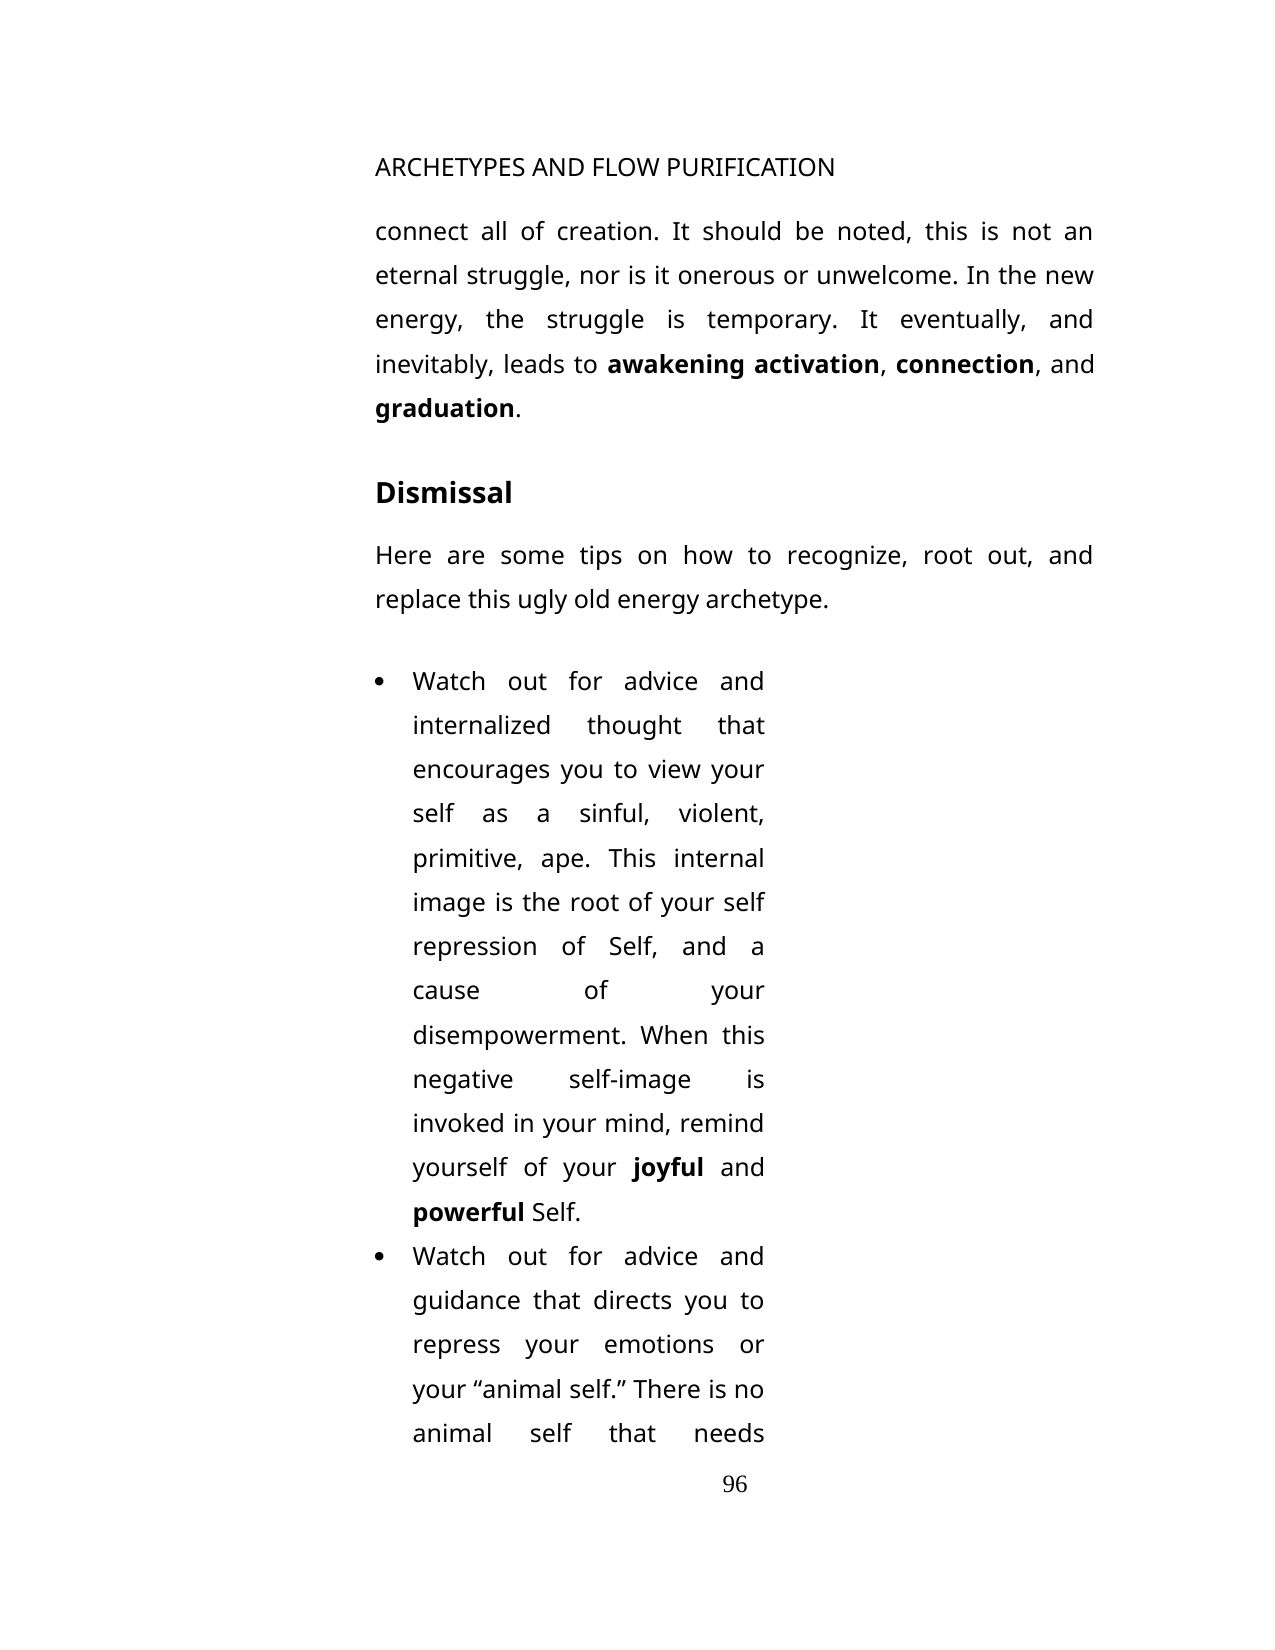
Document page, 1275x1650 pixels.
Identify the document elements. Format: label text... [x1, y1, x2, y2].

list Watch out for advice and guidance that directs you to repress your emotions or your “animal self.” There is no animal self that needs [375, 1239, 765, 1450]
text Here are some tips on how to recognize, root out, and replace this ugly old energy archetype. [375, 538, 1095, 616]
subtitle Dismissal [375, 472, 1095, 512]
text connect all of creation. It should be noted, this is not an eternal struggle, nor is it onerous or unwelcome. In the new energy, the struggle is temporary. It eventually, and inevitably, leads to awakening activation, connection, and graduation. [375, 213, 1095, 425]
list Watch out for advice and internalized thought that encourages you to view your self as a sinful, violent, primitive, ape. This internal image is the root of your self repression of Self, and a cause of your disempowerment. When this negative self-image is invoked in your mind, remind yourself of your joyful and powerful Self. [375, 663, 765, 1228]
